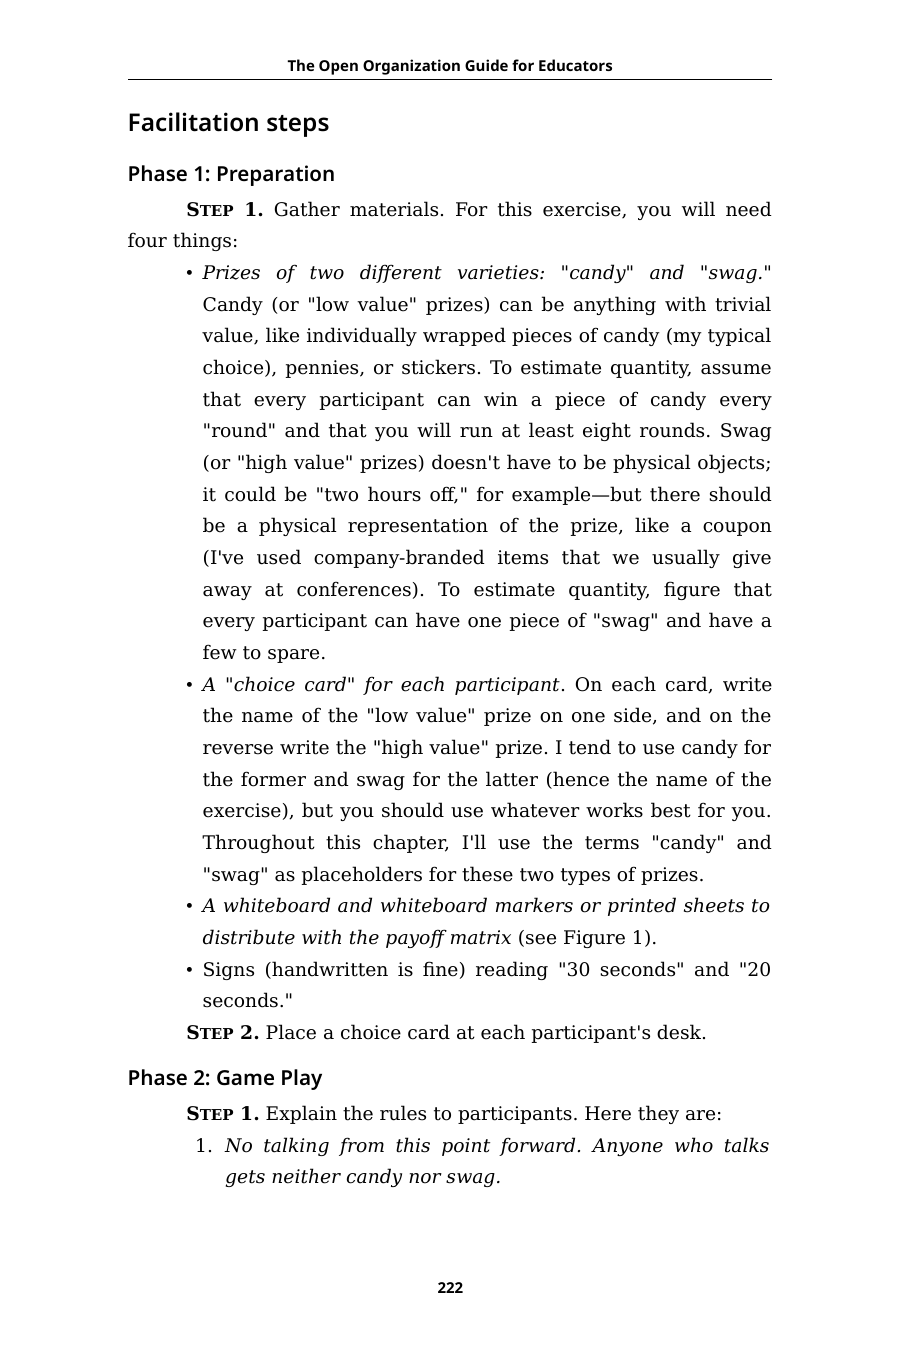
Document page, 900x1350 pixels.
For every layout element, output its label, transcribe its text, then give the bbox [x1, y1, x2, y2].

list Signs (handwritten is fine) reading "30 seconds" and "20 seconds." [186, 958, 772, 1012]
list A whiteboard and whiteboard markers or printed sheets to distribute with the payoff matrix (see Figure 1). [186, 895, 772, 949]
list No talking from this point forward. Anyone who talks gets neither candy nor swag. [195, 1135, 772, 1188]
text Step 2. Place a choice card at each participant's desk. [127, 1022, 772, 1044]
subtitle Phase 1: Preparation [127, 162, 772, 186]
text Step 1. Explain the rules to participants. Here they are: [127, 1103, 772, 1125]
list Prizes of two different varieties: "candy" and "swag." Candy (or "low value" prizes) can be anything with trivial value, like individually wrapped pieces of candy (my typical choice), pennies, or stickers. To estimate quantity, assume that every participant can win a piece of candy every "round" and that you will run at least eight rounds. Swag (or "high value" prizes) doesn't have to be physical objects; it could be "two hours off," for example—but there should be a physical representation of the prize, like a coupon (I've used company-branded items that we usually give away at conferences). To estimate quantity, figure that every participant can have one piece of "swag" and have a few to spare. [186, 262, 772, 664]
subtitle Facilitation steps [127, 109, 772, 137]
subtitle Phase 2: Game Play [127, 1066, 772, 1090]
list A "choice card" for each participant. On each card, write the name of the "low value" prize on one side, and on the reverse write the "high value" prize. I tend to use candy for the former and swag for the latter (hence the name of the exercise), but you should use whatever works best for you. Throughout this chapter, I'll use the terms "candy" and "swag" as placeholders for these two types of prizes. [186, 673, 772, 885]
text Step 1. Gather materials. For this exercise, you will need four things: [127, 198, 772, 252]
